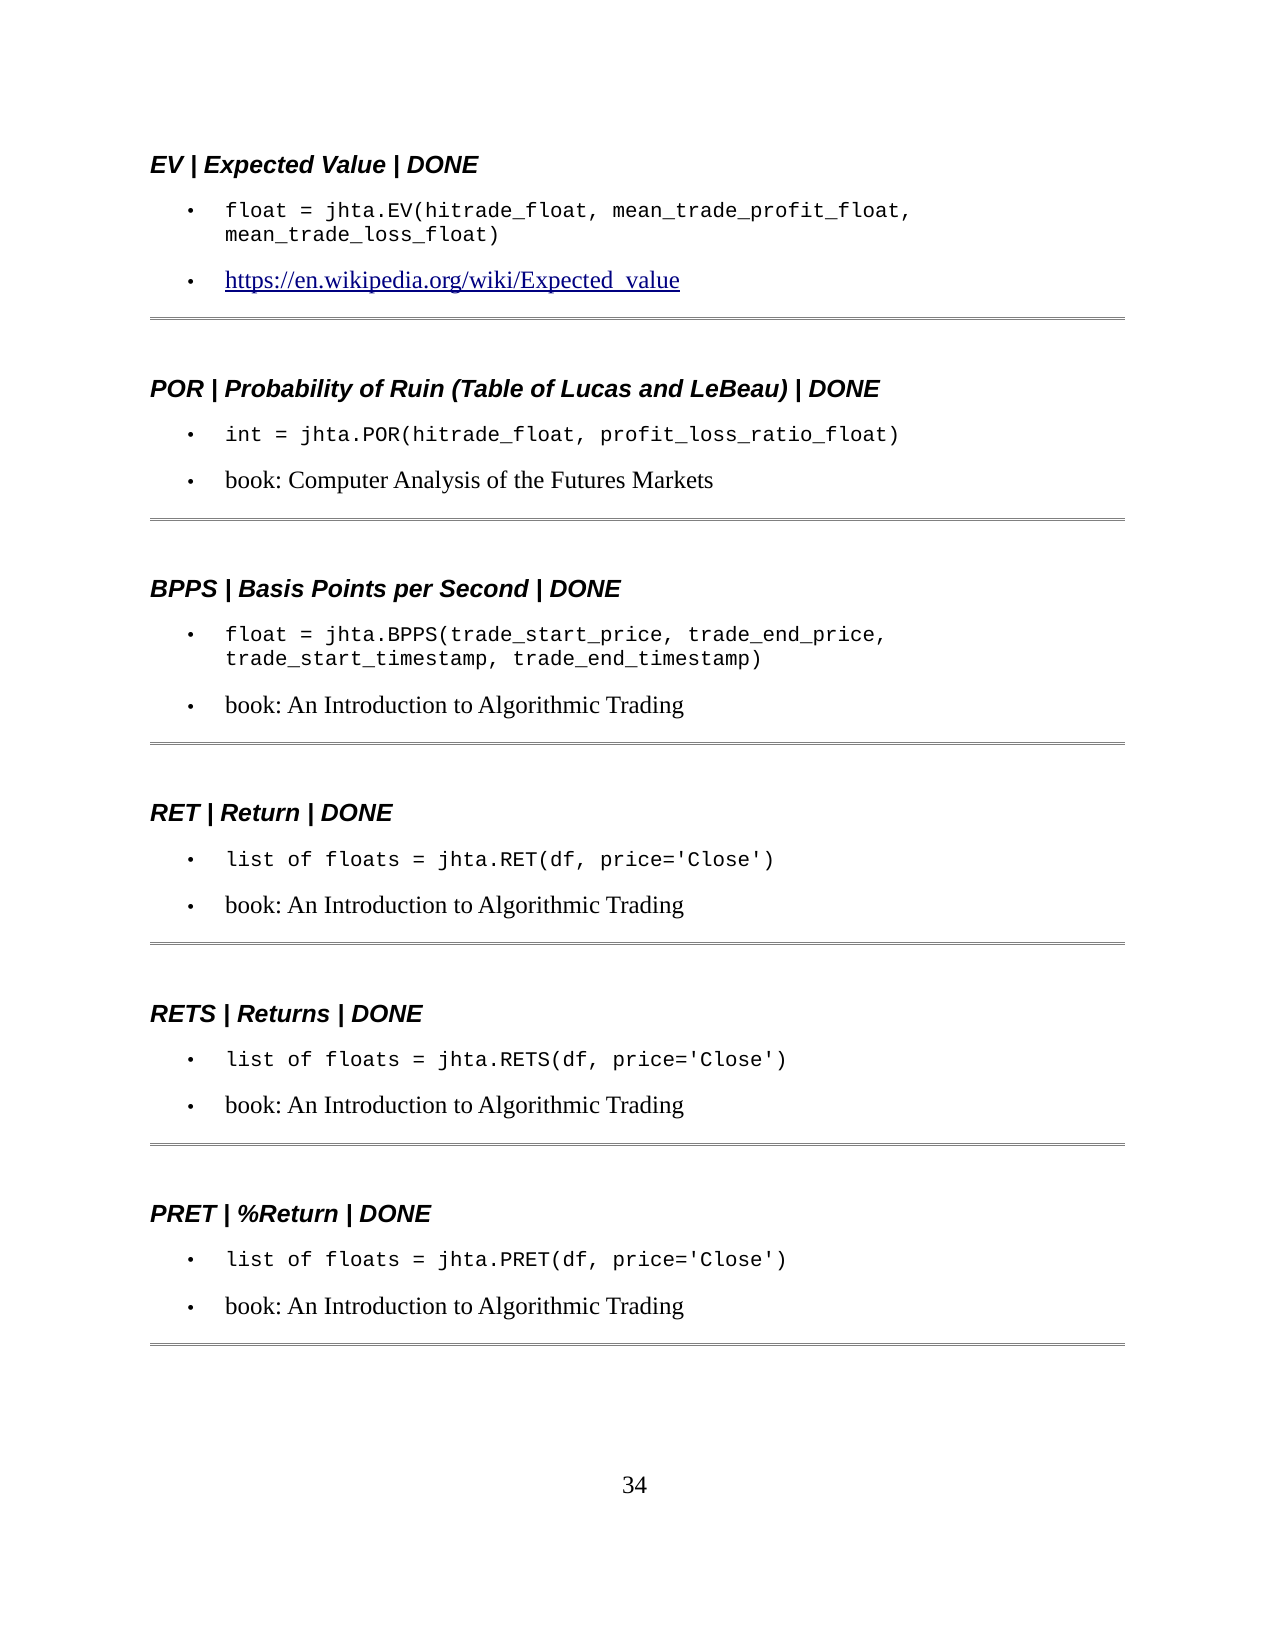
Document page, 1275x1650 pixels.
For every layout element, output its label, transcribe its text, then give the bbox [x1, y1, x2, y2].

subtitle RET | Return | DONE [150, 798, 1125, 827]
list book: An Introduction to Algorithmic Trading [187, 1091, 1125, 1119]
list book: An Introduction to Algorithmic Trading [187, 1291, 1125, 1320]
list int = jhta.POR(hitrade_float, profit_loss_ratio_float) [187, 424, 1125, 448]
subtitle PRET | %Return | DONE [150, 1199, 1125, 1228]
subtitle BPPS | Basis Points per Second | DONE [150, 574, 1125, 603]
subtitle EV | Expected Value | DONE [150, 150, 1125, 178]
list list of floats = jhta.RET(df, price='Close') [187, 848, 1125, 872]
list https://en.wikipedia.org/wiki/Expected_value [187, 265, 1125, 294]
list list of floats = jhta.PRET(df, price='Close') [187, 1249, 1125, 1273]
list book: Computer Analysis of the Futures Markets [187, 466, 1125, 494]
subtitle RETS | Returns | DONE [150, 999, 1125, 1027]
list book: An Introduction to Algorithmic Trading [187, 890, 1125, 919]
list float = jhta.BPPS(trade_start_price, trade_end_price, trade_start_timestamp, trade_end_timestamp) [187, 624, 1125, 672]
subtitle POR | Probability of Ruin (Table of Lucas and LeBeau) | DONE [150, 374, 1125, 403]
list list of floats = jhta.RETS(df, price='Close') [187, 1049, 1125, 1073]
list book: An Introduction to Algorithmic Trading [187, 690, 1125, 718]
list float = jhta.EV(hitrade_float, mean_trade_profit_float, mean_trade_loss_float) [187, 200, 1125, 247]
